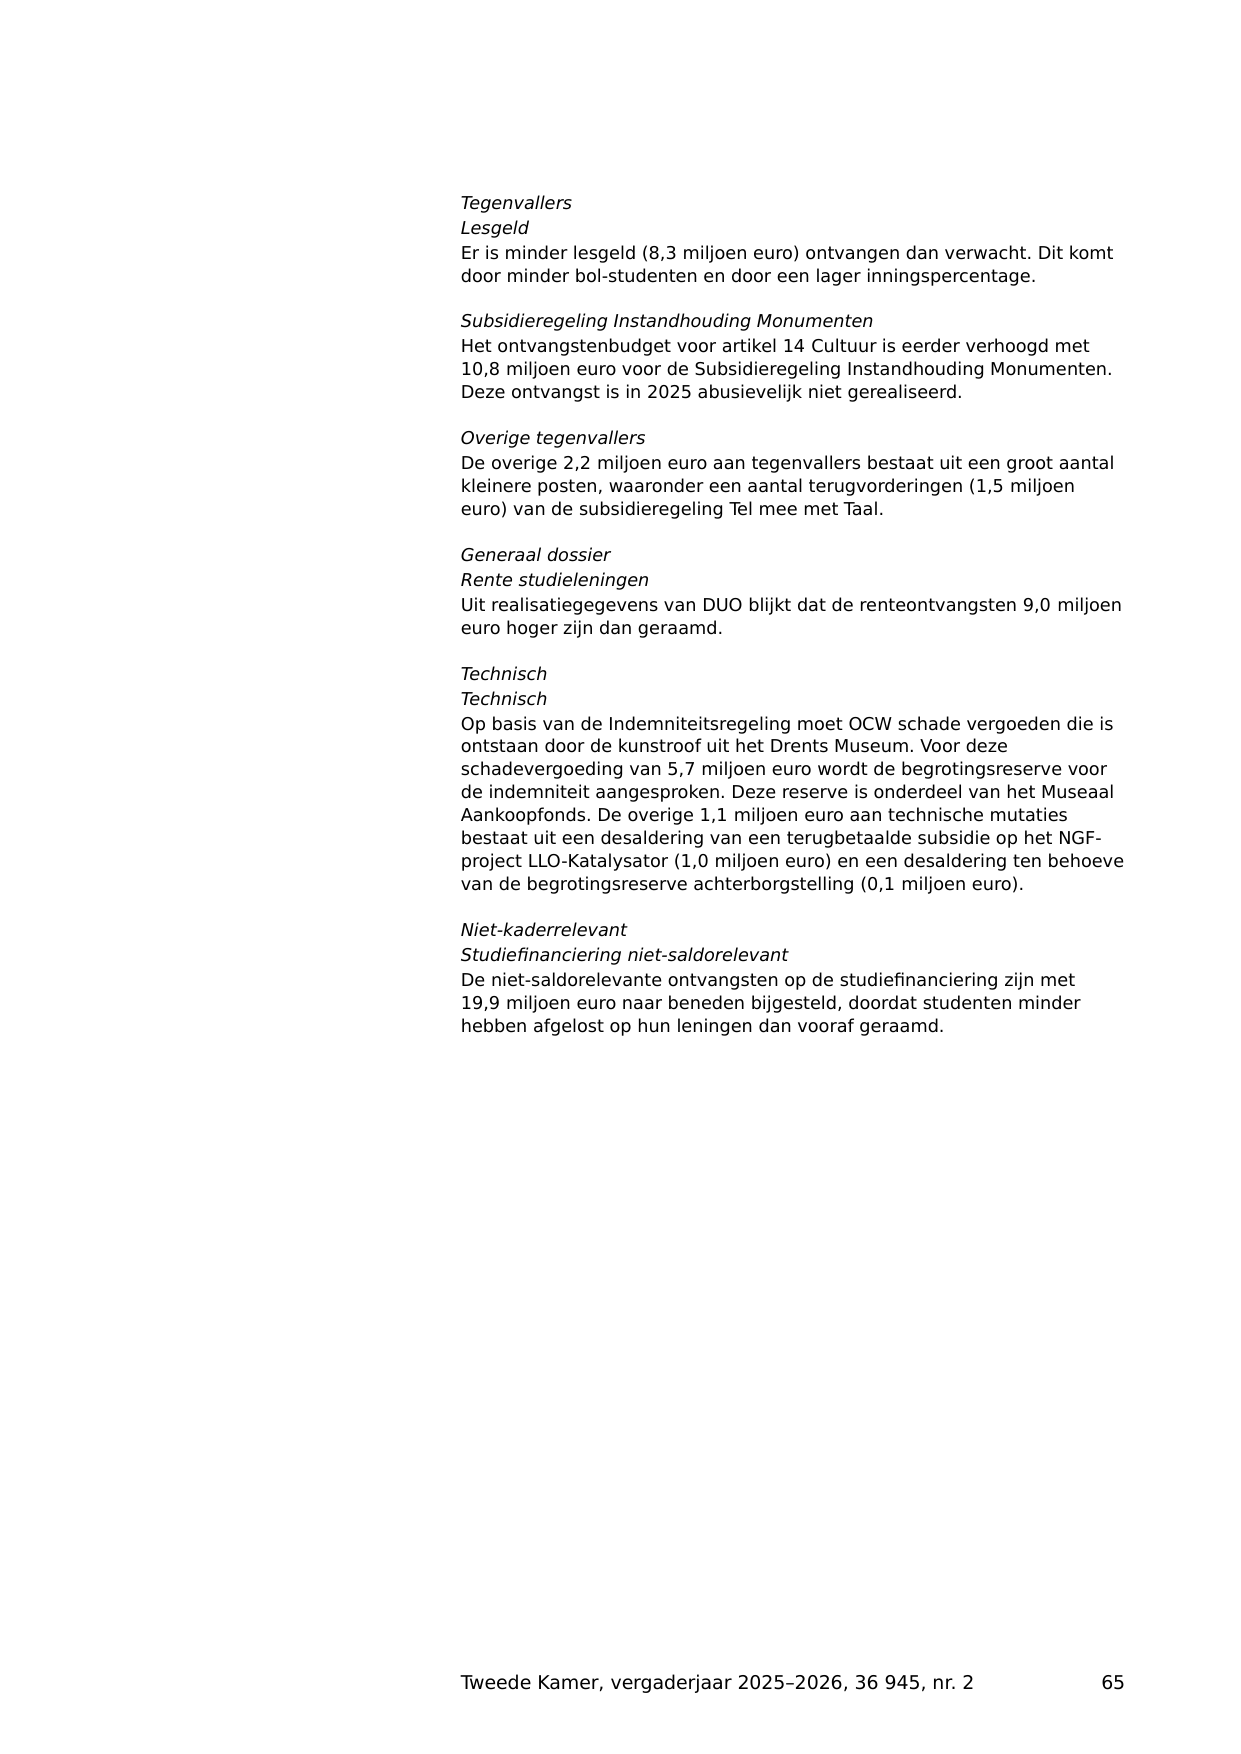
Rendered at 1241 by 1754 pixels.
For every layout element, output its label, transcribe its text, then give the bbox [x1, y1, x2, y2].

text De overige 2,2 miljoen euro aan tegenvallers bestaat uit een groot aantal kleinere posten, waaronder een aantal terugvorderingen (1,5 miljoen euro) van de subsidieregeling Tel mee met Taal. [461, 451, 1125, 520]
text Overige tegenvallers [461, 426, 1125, 449]
text Niet-kaderrelevant [461, 918, 1125, 941]
text Technisch [461, 687, 1125, 709]
text Uit realisatiegegevens van DUO blijkt dat de renteontvangsten 9,0 miljoen euro hoger zijn dan geraamd. [461, 593, 1125, 639]
text Lesgeld [461, 216, 1125, 239]
text Er is minder lesgeld (8,3 miljoen euro) ontvangen dan verwacht. Dit komt door minder bol-studenten en door een lager inningspercentage. [461, 241, 1125, 287]
text Generaal dossier [461, 543, 1125, 566]
text Tegenvallers [461, 191, 1125, 214]
text Studiefinanciering niet-saldorelevant [461, 943, 1125, 966]
text Op basis van de Indemniteitsregeling moet OCW schade vergoeden die is ontstaan door de kunstroof uit het Drents Museum. Voor deze schadevergoeding van 5,7 miljoen euro wordt de begrotingsreserve voor de indemniteit aangesproken. Deze reserve is onderdeel van het Museaal Aankoopfonds. De overige 1,1 miljoen euro aan technische mutaties bestaat uit een desaldering van een terugbetaalde subsidie op het NGF-project LLO-Katalysator (1,0 miljoen euro) en een desaldering ten behoeve van de begrotingsreserve achterborgstelling (0,1 miljoen euro). [461, 712, 1125, 895]
text De niet-saldorelevante ontvangsten op de studiefinanciering zijn met 19,9 miljoen euro naar beneden bijgesteld, doordat studenten minder hebben afgelost op hun leningen dan vooraf geraamd. [461, 968, 1125, 1037]
text Rente studieleningen [461, 568, 1125, 591]
text Het ontvangstenbudget voor artikel 14 Cultuur is eerder verhoogd met 10,8 miljoen euro voor de Subsidieregeling Instandhouding Monumenten. Deze ontvangst is in 2025 abusievelijk niet gerealiseerd. [461, 334, 1125, 403]
text Technisch [461, 662, 1125, 684]
text Subsidieregeling Instandhouding Monumenten [461, 309, 1125, 332]
